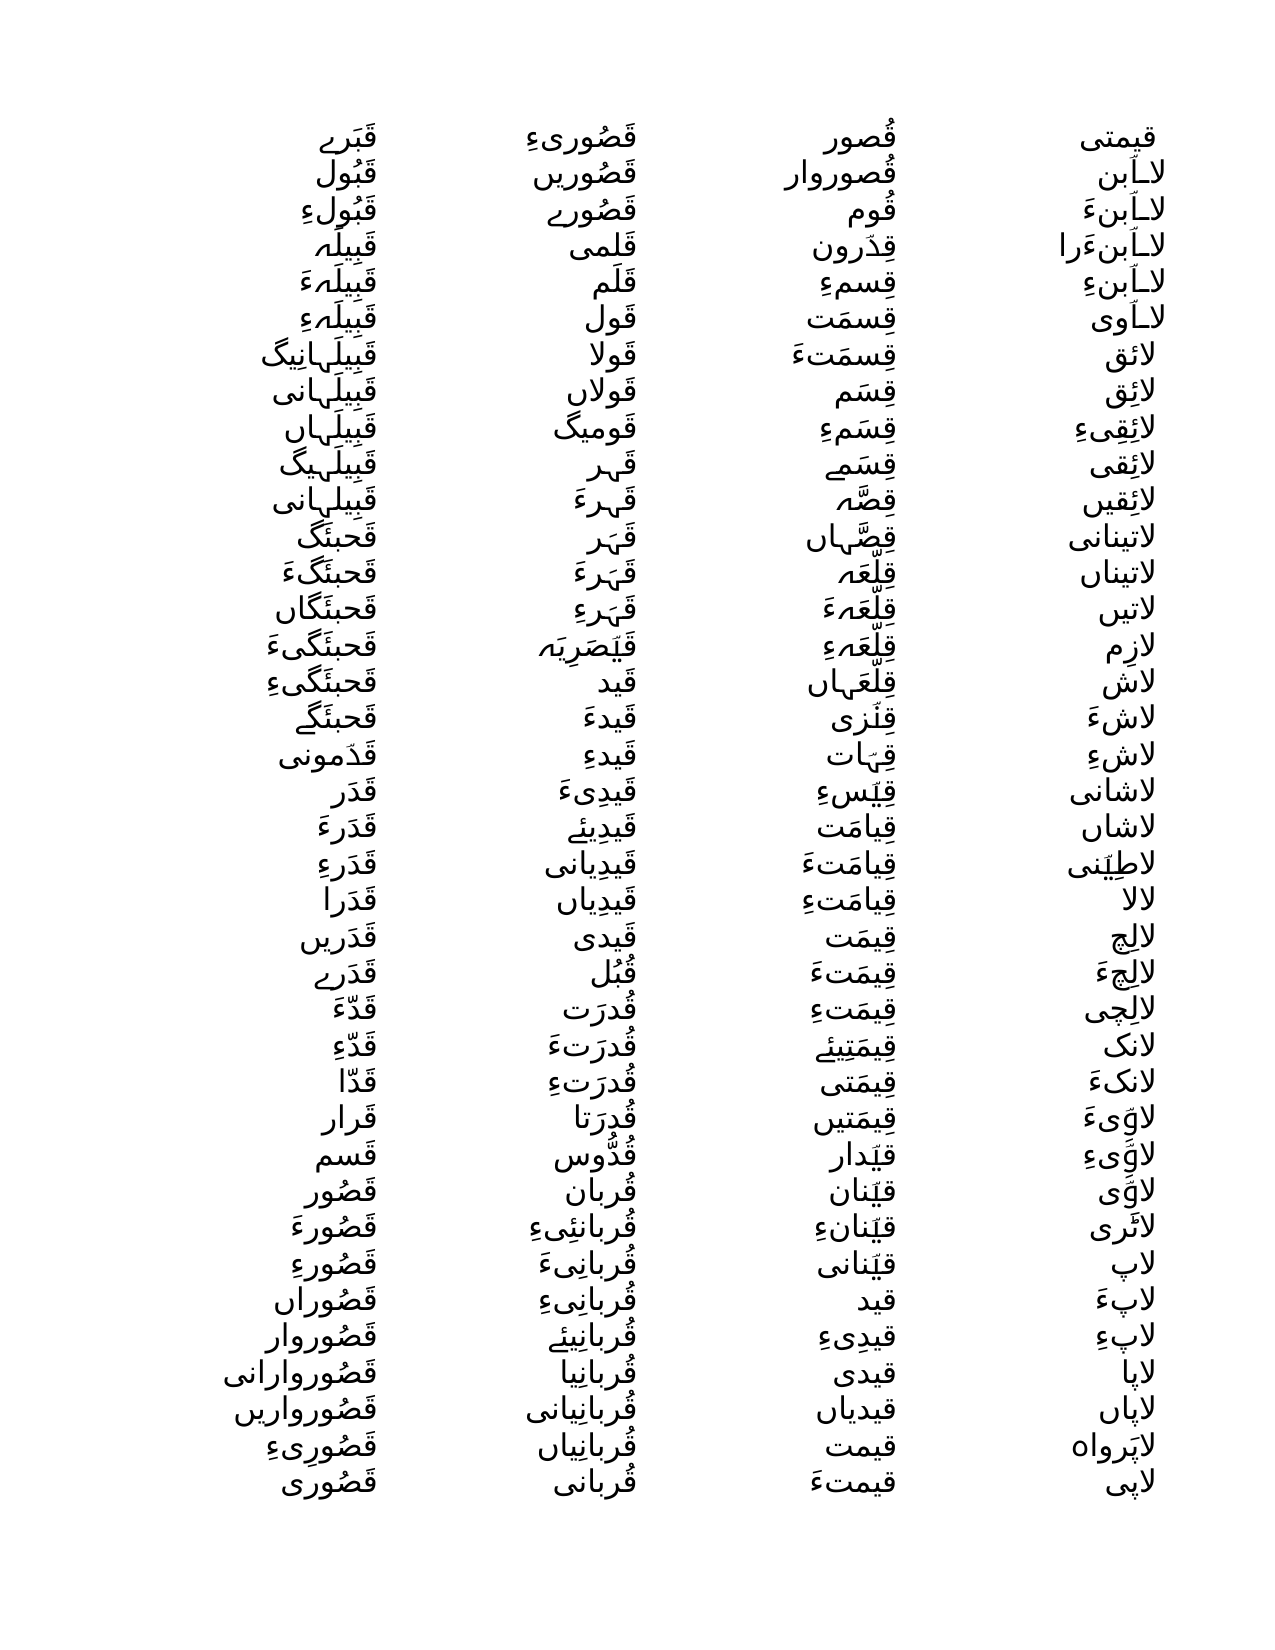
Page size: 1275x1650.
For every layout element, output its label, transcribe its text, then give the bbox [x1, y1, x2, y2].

text قَبِیلَہءِ [118, 300, 378, 336]
text قُدُّوس [378, 1136, 637, 1172]
text لالِچءَ [897, 954, 1157, 991]
text قَدّا [118, 1063, 378, 1100]
text قَدَریں [118, 918, 378, 954]
text قیمتءَ [637, 1463, 897, 1499]
text قُربان [378, 1172, 637, 1209]
text قَحبئَگے [118, 700, 378, 736]
text قَحبئَگءَ [118, 554, 378, 591]
text قَدَر [118, 772, 378, 809]
text قَبِیلَہءَ [118, 263, 378, 300]
text قیمتی [897, 118, 1157, 154]
text لاپَرواہ [897, 1427, 1157, 1463]
text لالِچ [897, 918, 1157, 954]
text قیؔنانی [637, 1245, 897, 1281]
text قَیدِیانی [378, 845, 637, 882]
text قُربانِیانی [378, 1391, 637, 1427]
text لاؔبنءَ [897, 191, 1157, 227]
text لاشانی [897, 772, 1157, 809]
text لائِقِیءِ [897, 409, 1157, 445]
text قُربانِیا [378, 1354, 637, 1391]
text قُدرَتا [378, 1100, 637, 1136]
text لائِق [897, 373, 1157, 409]
text قَہرءَ [378, 482, 637, 518]
text لاپی [897, 1463, 1157, 1499]
text قَہَر [378, 518, 637, 554]
text لائِقیں [897, 482, 1157, 518]
text قِیمَتءِ [637, 991, 897, 1027]
text قَدّءَ [118, 991, 378, 1027]
text قِسمءِ [637, 263, 897, 300]
text لاتیناں [897, 554, 1157, 591]
text قُدرَت [378, 991, 637, 1027]
text قُربانِیاں [378, 1427, 637, 1463]
text قیؔنانءِ [637, 1209, 897, 1245]
text قِدؔرون [637, 227, 897, 263]
text قِصَّہاں [637, 518, 897, 554]
text لاٹَری [897, 1209, 1157, 1245]
text قُدرَتءِ [378, 1063, 637, 1100]
text قُربانئِیءِ [378, 1209, 637, 1245]
text قَیدءِ [378, 736, 637, 772]
text قُصور [637, 118, 897, 154]
text قَول [378, 300, 637, 336]
text قَہَرءِ [378, 591, 637, 627]
text قَصُوراں [118, 1281, 378, 1318]
text لاش [897, 663, 1157, 700]
text لاپاں [897, 1391, 1157, 1427]
text لازِم [897, 627, 1157, 663]
text قِیمَتی [637, 1063, 897, 1100]
text قَیؔصَرِیَہ [378, 627, 637, 663]
text لانکءَ [897, 1063, 1157, 1100]
text قَحبئَگاں [118, 591, 378, 627]
text قُربانِیئے [378, 1318, 637, 1354]
text قِلّعَہاں [637, 663, 897, 700]
text قِلّعَہءِ [637, 627, 897, 663]
text لاطِیؔنی [897, 845, 1157, 882]
text قِصَّہ [637, 482, 897, 518]
text قَصُورءِ [118, 1245, 378, 1281]
text قَولا [378, 336, 637, 373]
text لاپءِ [897, 1318, 1157, 1354]
text قَیدِیاں [378, 882, 637, 918]
text قَبُول [118, 154, 378, 191]
text لاپءَ [897, 1281, 1157, 1318]
text لاپ [897, 1245, 1157, 1281]
text قَحبئَگیءَ [118, 627, 378, 663]
text قِسمَت [637, 300, 897, 336]
text قَلمی [378, 227, 637, 263]
text قِسَم [637, 373, 897, 409]
text قَبِیلَہاں [118, 409, 378, 445]
text قَبِیلَہیگ [118, 445, 378, 482]
text قَولاں [378, 373, 637, 409]
text لاتینانی [897, 518, 1157, 554]
text قَصُوریءِ [378, 118, 637, 154]
text قَبَرے [118, 118, 378, 154]
text قَدَرءِ [118, 845, 378, 882]
text قَصُور [118, 1172, 378, 1209]
text لاوؔی [897, 1172, 1157, 1209]
text قَحبئَگیءِ [118, 663, 378, 700]
text قَیدِیئے [378, 809, 637, 845]
text قِیامَت [637, 809, 897, 845]
text قِیامَتءَ [637, 845, 897, 882]
text قَبِیلہانی [118, 482, 378, 518]
text قیؔدار [637, 1136, 897, 1172]
text لائق [897, 336, 1157, 373]
text قَصُوروار [118, 1318, 378, 1354]
text قُصوروار [637, 154, 897, 191]
text قَصُورِیءِ [118, 1427, 378, 1463]
text قَصُورءَ [118, 1209, 378, 1245]
text قَبِیلَہ [118, 227, 378, 263]
text قیدِیءِ [637, 1318, 897, 1354]
text لالا [897, 882, 1157, 918]
text لاشءَ [897, 700, 1157, 736]
text قَرار [118, 1100, 378, 1136]
text لاشءِ [897, 736, 1157, 772]
text لاؔوی [897, 300, 1157, 336]
text قَصُورے [378, 191, 637, 227]
text لاؔبنءِ [897, 263, 1157, 300]
text لاؔبنءَ​را [897, 227, 1157, 263]
text قَصُوری [118, 1463, 378, 1499]
text قَبِیلَہانِیگ [118, 336, 378, 373]
text قِسَمءِ [637, 409, 897, 445]
text قِیمَت [637, 918, 897, 954]
text قیدی [637, 1354, 897, 1391]
text قُربانِیءِ [378, 1281, 637, 1318]
text لانک [897, 1027, 1157, 1063]
text قید [637, 1281, 897, 1318]
text قَبِیلَہانی [118, 373, 378, 409]
text قُبُل [378, 954, 637, 991]
text قِیمَتیں [637, 1100, 897, 1136]
text لاشاں [897, 809, 1157, 845]
text قِلّعَہ [637, 554, 897, 591]
text قَدَرءَ [118, 809, 378, 845]
text قیمت [637, 1427, 897, 1463]
text لاوِؔیءَ [897, 1100, 1157, 1136]
text قِیمَتِیئے [637, 1027, 897, 1063]
text قِسمَتءَ [637, 336, 897, 373]
text قیؔنان [637, 1172, 897, 1209]
text قیدیاں [637, 1391, 897, 1427]
text قُربانِیءَ [378, 1245, 637, 1281]
text قَصُورواریں [118, 1391, 378, 1427]
text قِسَمے [637, 445, 897, 482]
text قُربانی [378, 1463, 637, 1499]
text قَیدِیءَ [378, 772, 637, 809]
text قَہر [378, 445, 637, 482]
text قَدّءِ [118, 1027, 378, 1063]
text لاتیں [897, 591, 1157, 627]
text لاپا [897, 1354, 1157, 1391]
text قَیدءَ [378, 700, 637, 736]
text قَدَرا [118, 882, 378, 918]
text قِیامَتءِ [637, 882, 897, 918]
text قَصُوروارانی [118, 1354, 378, 1391]
text قَدَرے [118, 954, 378, 991]
text قَبُولءِ [118, 191, 378, 227]
text قَدؔمونی [118, 736, 378, 772]
text قَومیگ [378, 409, 637, 445]
text قَید [378, 663, 637, 700]
text قِہؔات [637, 736, 897, 772]
text لاوِؔیءِ [897, 1136, 1157, 1172]
text لاؔبن [897, 154, 1157, 191]
text لائِقی [897, 445, 1157, 482]
text قُوم [637, 191, 897, 227]
text قَصُوریں [378, 154, 637, 191]
text قَحبئَگ [118, 518, 378, 554]
text قِلّعَہءَ [637, 591, 897, 627]
text قُدرَتءَ [378, 1027, 637, 1063]
text قَلَم [378, 263, 637, 300]
text قِیمَتءَ [637, 954, 897, 991]
text قَسم [118, 1136, 378, 1172]
text قِنؔزی [637, 700, 897, 736]
text لالِچی [897, 991, 1157, 1027]
text قَہَرءَ [378, 554, 637, 591]
text قِیؔسءِ [637, 772, 897, 809]
text قَیدی [378, 918, 637, 954]
